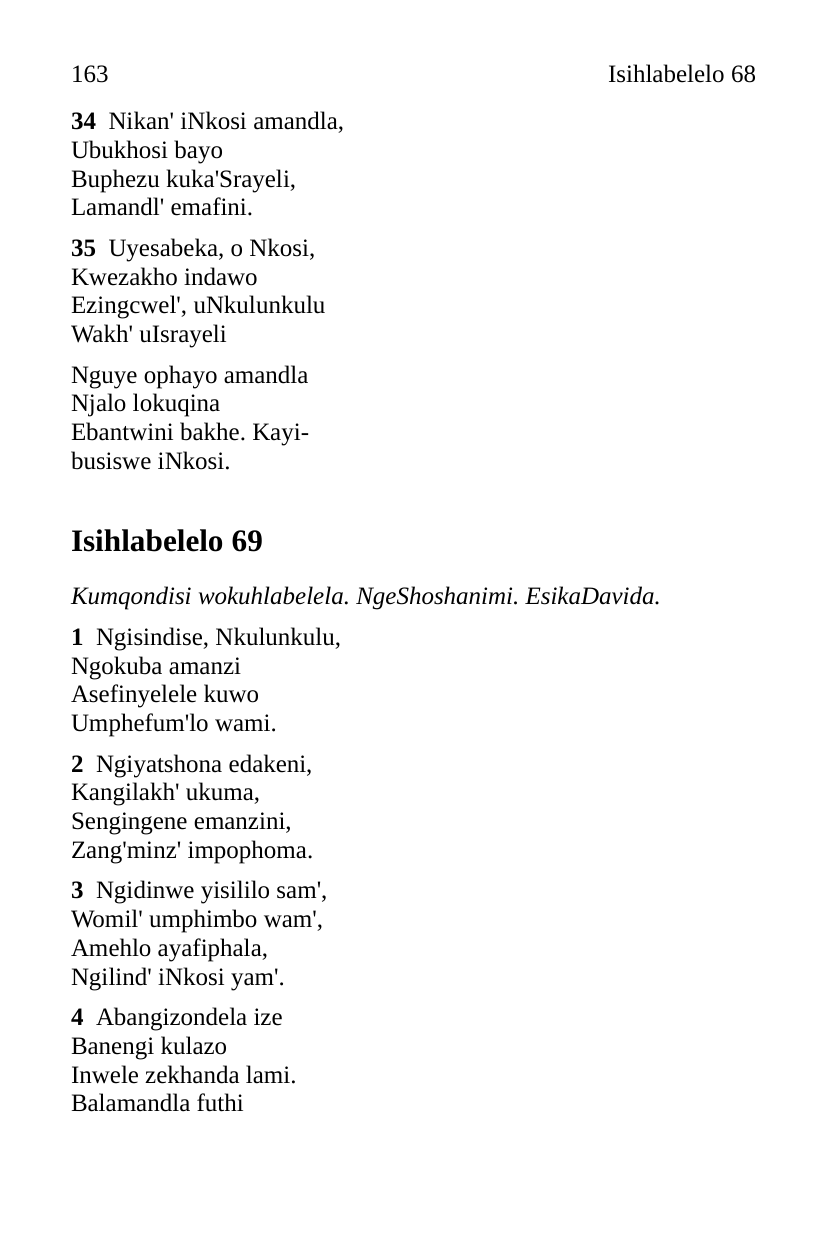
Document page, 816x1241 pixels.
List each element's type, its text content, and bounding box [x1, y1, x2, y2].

text Isihlabelelo 69 [71, 522, 756, 558]
text Asefinyelele kuwo [71, 679, 756, 708]
text Wakh' uIsrayeli [71, 319, 756, 348]
text 1 Ngisindise, Nkulunkulu, [71, 622, 756, 651]
text 34 Nikan' iNkosi amandla, [71, 106, 756, 135]
text Kangilakh' ukuma, [71, 777, 756, 806]
text Lamandl' emafini. [71, 192, 756, 221]
text busiswe iNkosi. [71, 446, 756, 475]
text Banengi kulazo [71, 1031, 756, 1060]
text 3 Ngidinwe yisililo sam', [71, 876, 756, 904]
text Inwele zekhanda lami. [71, 1060, 756, 1088]
text Ngilind' iNkosi yam'. [71, 962, 756, 991]
text Nguye ophayo amandla [71, 360, 756, 388]
text Umphefum'lo wami. [71, 708, 756, 737]
text Njalo lokuqina [71, 388, 756, 417]
text Kwezakho indawo [71, 262, 756, 291]
text Buphezu kuka'Srayeli, [71, 164, 756, 192]
text 2 Ngiyatshona edakeni, [71, 749, 756, 777]
text 4 Abangizondela ize [71, 1002, 756, 1031]
text Balamandla futhi [71, 1088, 756, 1117]
text Ubukhosi bayo [71, 135, 756, 164]
text Amehlo ayafiphala, [71, 933, 756, 962]
text Ebantwini bakhe. Kayi- [71, 417, 756, 446]
text Kumqondisi wokuhlabelela. NgeShoshanimi. EsikaDavida. [71, 581, 756, 610]
text Womil' umphimbo wam', [71, 904, 756, 933]
text Ngokuba amanzi [71, 651, 756, 679]
text 35 Uyesabeka, o Nkosi, [71, 233, 756, 262]
text Sengingene emanzini, [71, 806, 756, 835]
text Zang'minz' impophoma. [71, 835, 756, 864]
text Ezingcwel', uNkulunkulu [71, 291, 756, 319]
